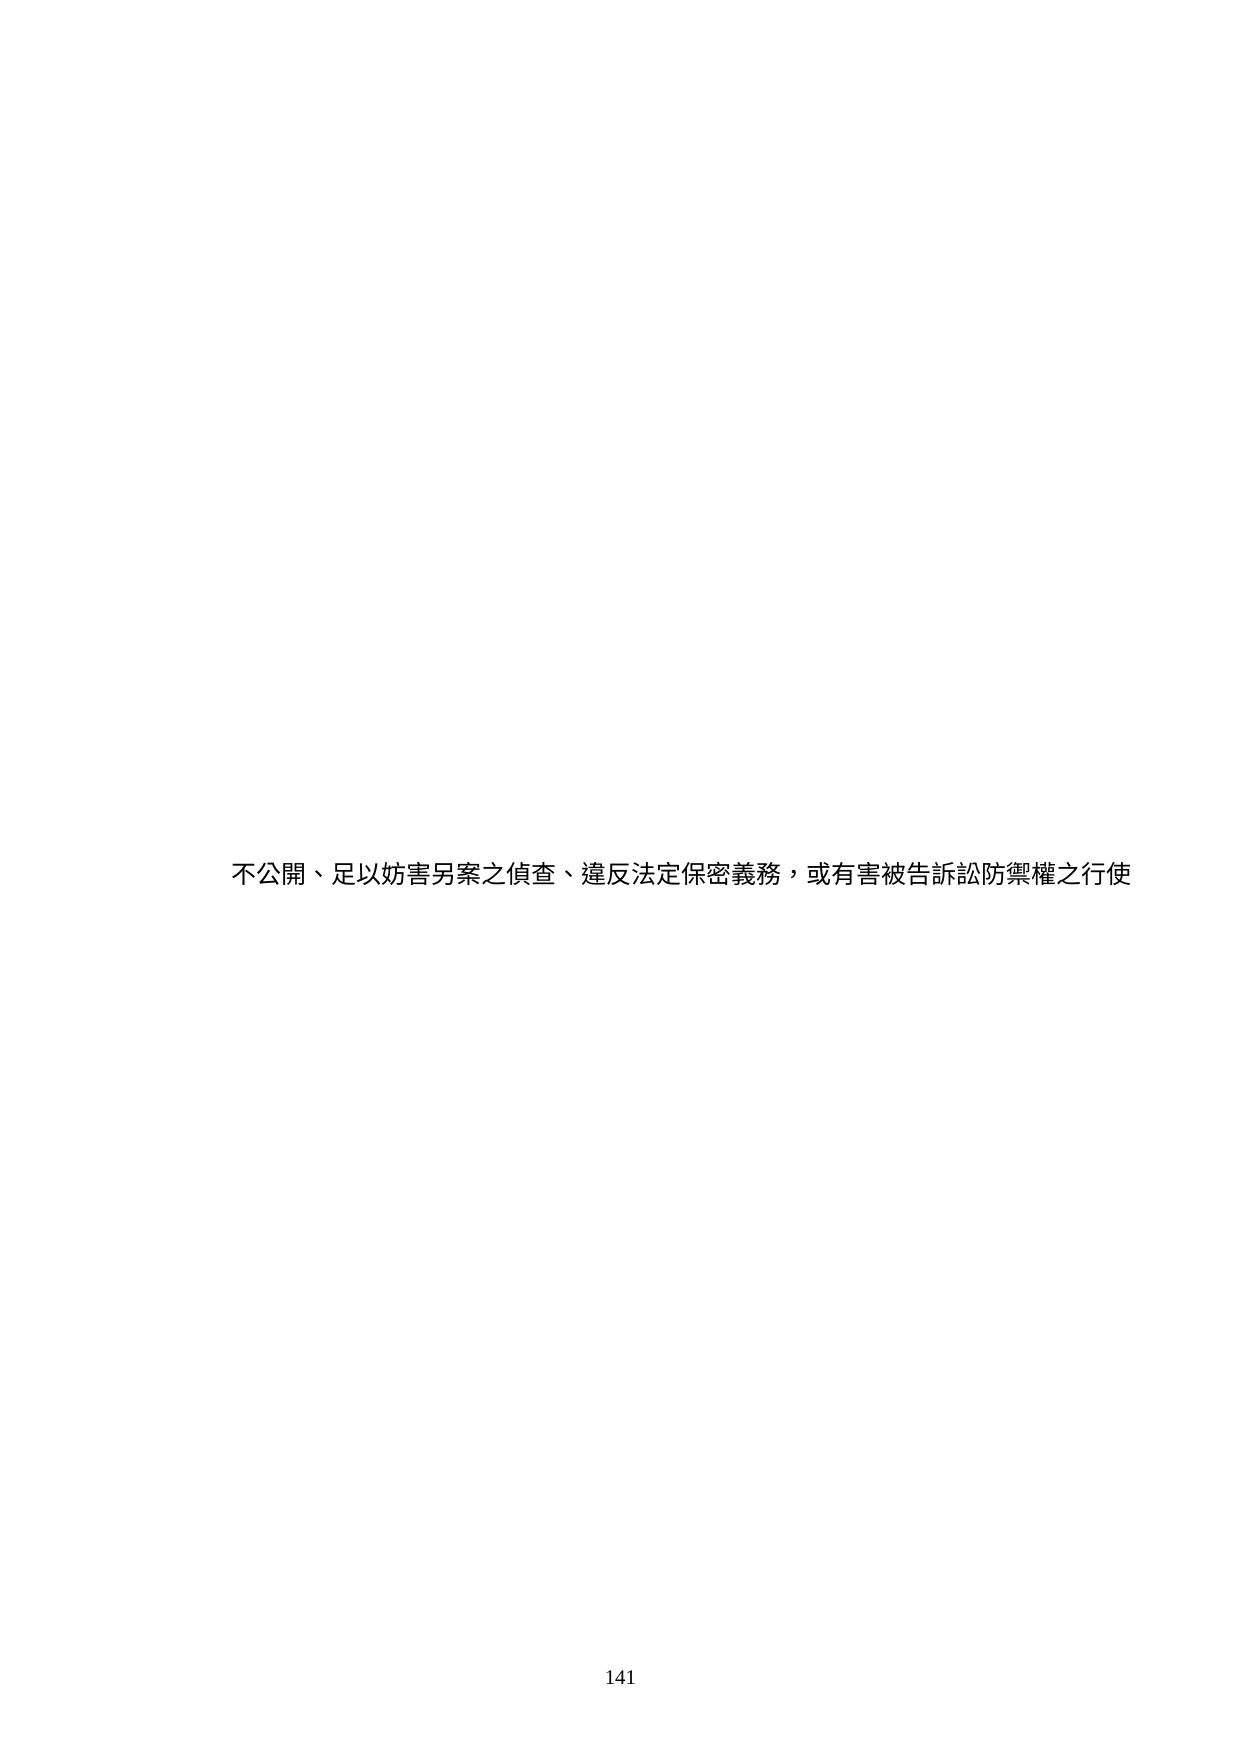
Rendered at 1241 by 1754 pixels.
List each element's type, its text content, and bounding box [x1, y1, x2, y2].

text 不公開、足以妨害另案之偵查、違反法定保密義務，或有害被告訴訟防禦權之行使 [231, 831, 1134, 893]
